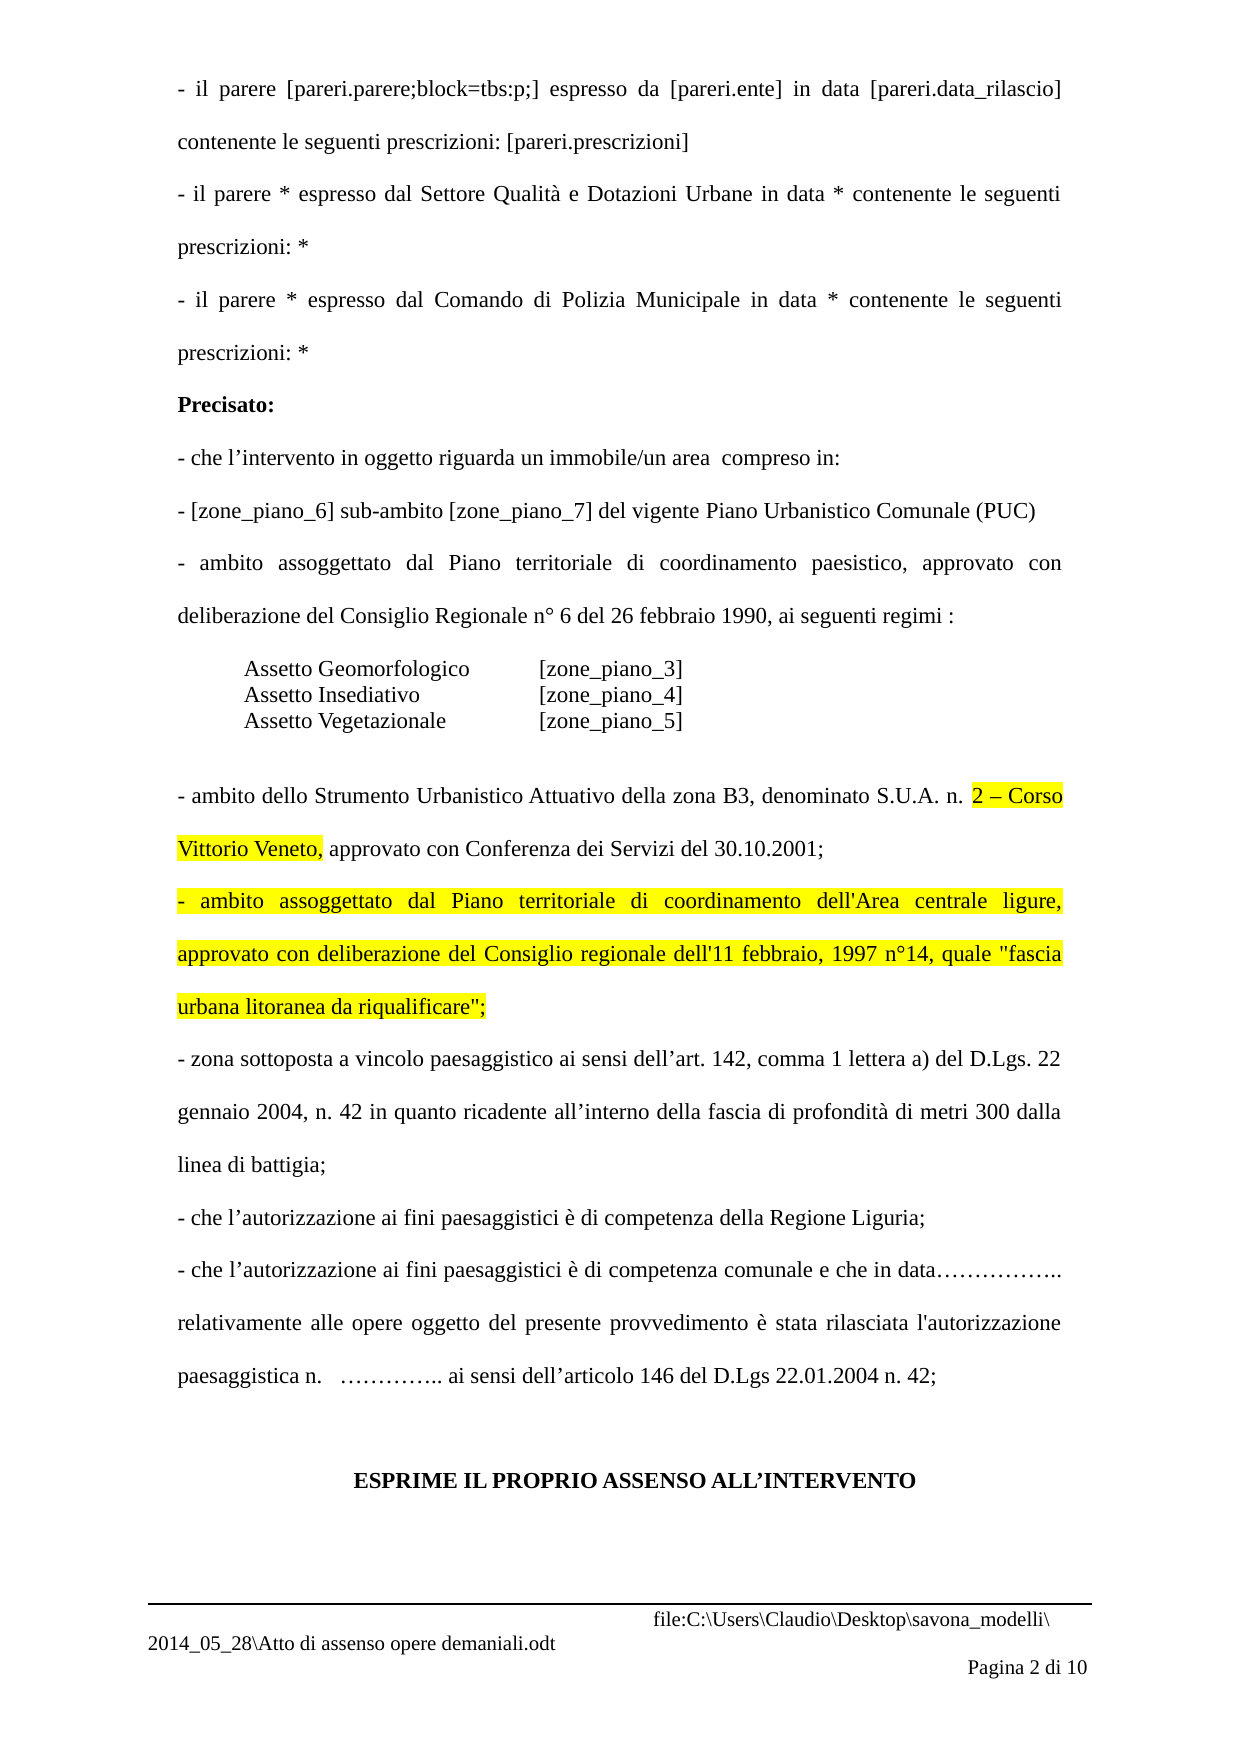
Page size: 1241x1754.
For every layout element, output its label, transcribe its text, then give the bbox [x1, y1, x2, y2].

text - il parere * espresso dal Comando di Polizia Municipale in data * contenente le seguenti prescrizioni: * [177, 286, 1063, 365]
text - zona sottoposta a vincolo paesaggistico ai sensi dell’art. 142, comma 1 lettera a) del D.Lgs. 22 gennaio 2004, n. 42 in quanto ricadente all’interno della fascia di profondità di metri 300 dalla linea di battigia; [177, 1046, 1063, 1177]
text - che l’intervento in oggetto riguarda un immobile/un area compreso in: [177, 444, 1063, 470]
text - il parere [pareri.parere;block=tbs:p;] espresso da [pareri.ente] in data [pareri.data_rilascio] contenente le seguenti prescrizioni: [pareri.prescrizioni] [177, 75, 1063, 154]
table_header Assetto Geomorfologico [236, 655, 532, 681]
table_cell [zone_piano_4] [532, 681, 1063, 707]
text - ambito assoggettato dal Piano territoriale di coordinamento paesistico, approvato con deliberazione del Consiglio Regionale n° 6 del 26 febbraio 1990, ai seguenti regimi : [177, 549, 1063, 628]
subtitle ESPRIME IL PROPRIO ASSENSO ALL’INTERVENTO [177, 1467, 1092, 1493]
text - ambito dello Strumento Urbanistico Attuativo della zona B3, denominato S.U.A. n. 2 – Corso Vittorio Veneto, approvato con Conferenza dei Servizi del 30.10.2001; [177, 782, 1063, 861]
text - che l’autorizzazione ai fini paesaggistici è di competenza comunale e che in data…………….. relativamente alle opere oggetto del presente provvedimento è stata rilasciata l'autorizzazione paesaggistica n. ………….. ai sensi dell’articolo 146 del D.Lgs 22.01.2004 n. 42; [177, 1256, 1063, 1388]
table_cell [zone_piano_5] [532, 708, 1063, 734]
text - il parere * espresso dal Settore Qualità e Dotazioni Urbane in data * contenente le seguenti prescrizioni: * [177, 180, 1063, 259]
table_header [zone_piano_3] [532, 655, 1063, 681]
text - ambito assoggettato dal Piano territoriale di coordinamento dell'Area centrale ligure, approvato con deliberazione del Consiglio regionale dell'11 febbraio, 1997 n°14, quale "fascia urbana litoranea da riqualificare"; [177, 887, 1063, 1019]
text - [zone_piano_6] sub-ambito [zone_piano_7] del vigente Piano Urbanistico Comunale (PUC) [177, 497, 1063, 523]
text Precisato: [177, 391, 1063, 418]
table_cell Assetto Insediativo [236, 681, 532, 707]
table_cell Assetto Vegetazionale [236, 708, 532, 734]
text - che l’autorizzazione ai fini paesaggistici è di competenza della Regione Liguria; [177, 1204, 1063, 1230]
